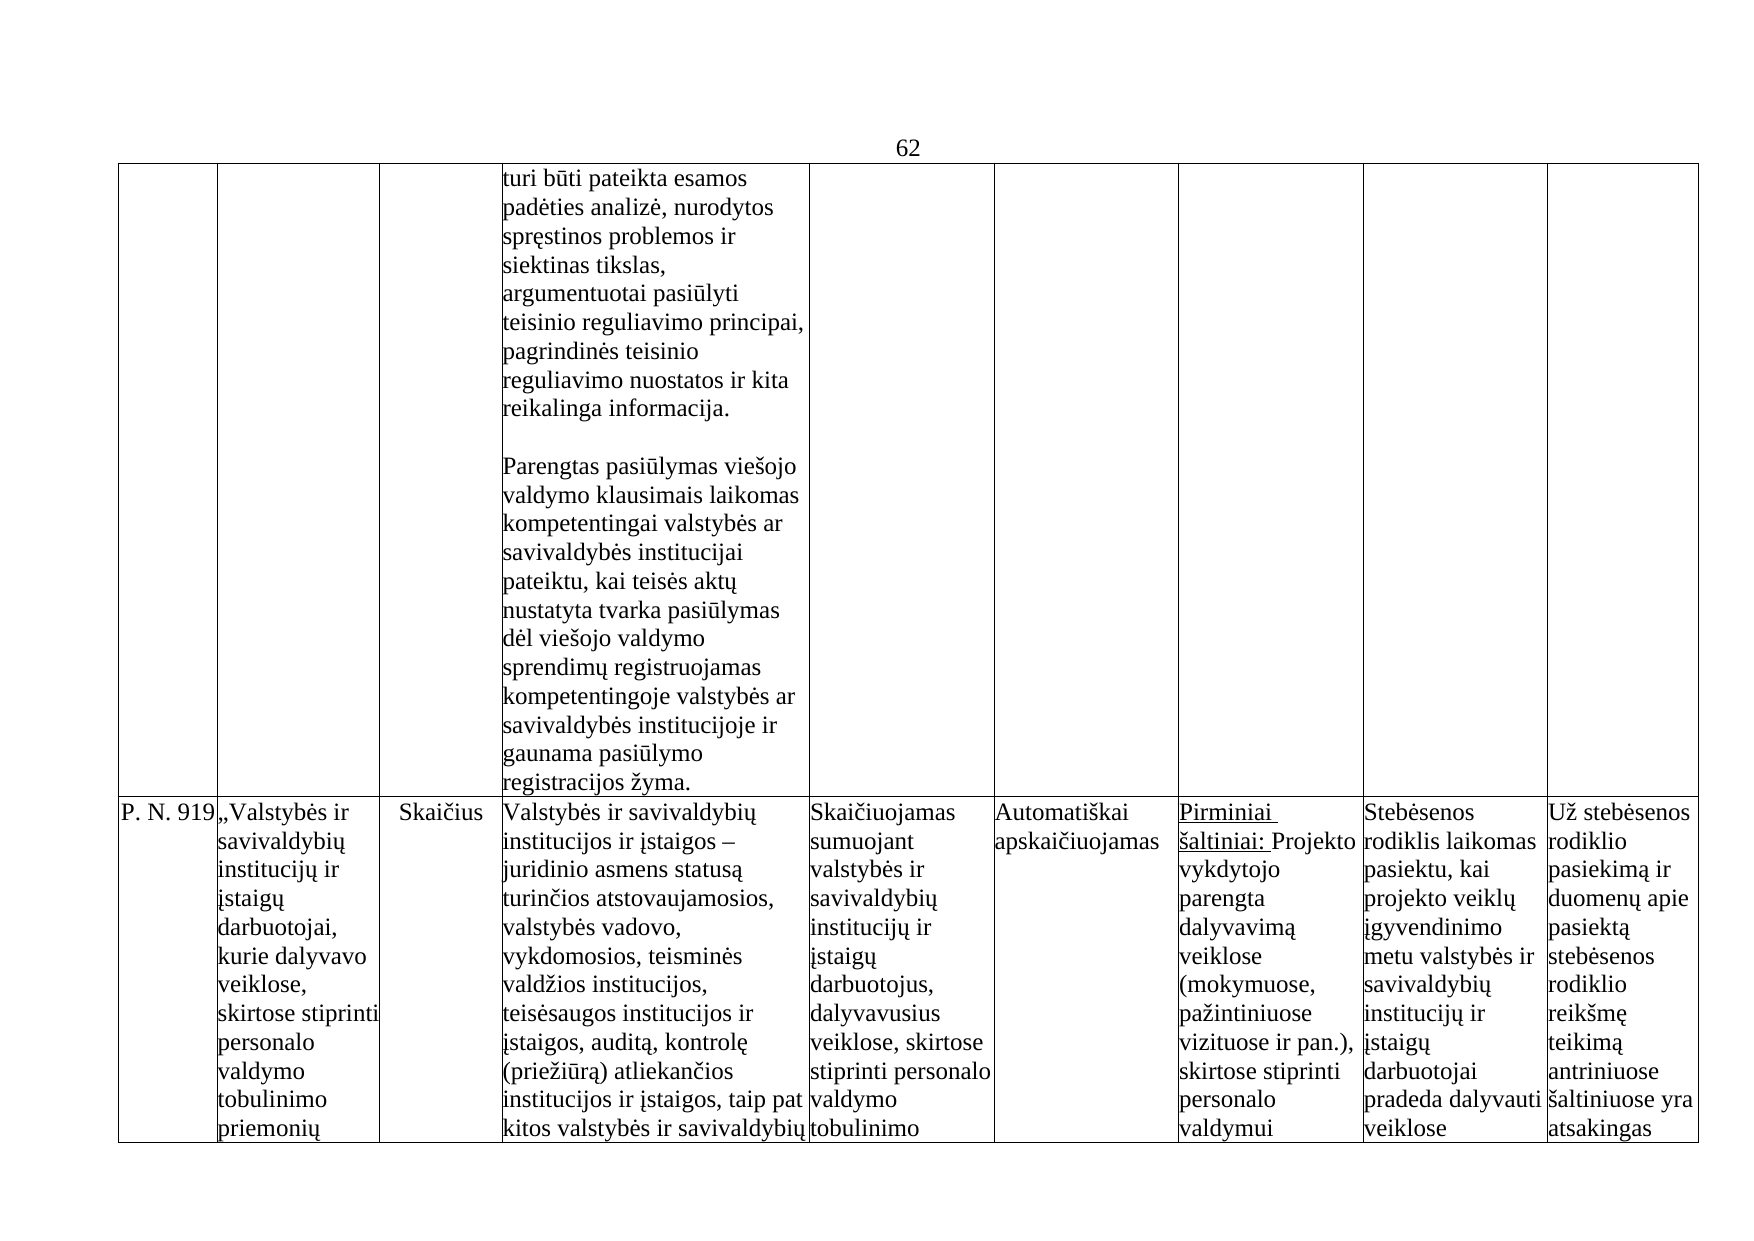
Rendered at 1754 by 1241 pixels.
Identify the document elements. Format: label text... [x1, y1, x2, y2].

table_cell Valstybės ir savivaldybių institucijos ir įstaigos – juridinio asmens statusą turinčios atstovaujamosios, valstybės vadovo, vykdomosios, teisminės valdžios institucijos, teisėsaugos institucijos ir įstaigos, auditą, kontrolę (priežiūrą) atliekančios institucijos ir įstaigos, taip pat kitos valstybės ir savivaldybių [503, 797, 809, 1142]
table_cell turi būti pateikta esamos padėties analizė, nurodytos spręstinos problemos ir siektinas tikslas, argumentuotai pasiūlyti teisinio reguliavimo principai, pagrindinės teisinio reguliavimo nuostatos ir kita reikalinga informacija. Parengtas pasiūlymas viešojo valdymo klausimais laikomas kompetentingai valstybės ar savivaldybės institucijai pateiktu, kai teisės aktų nustatyta tvarka pasiūlymas dėl viešojo valdymo sprendimų registruojamas kompetentingoje valstybės ar savivaldybės institucijoje ir gaunama pasiūlymo registracijos žyma. [503, 164, 809, 796]
table_cell Automatiškai apskaičiuojamas [995, 797, 1178, 1142]
table_cell [380, 164, 502, 796]
table_cell Už stebėsenos rodiklio pasiekimą ir duomenų apie pasiektą stebėsenos rodiklio reikšmę teikimą antriniuose šaltiniuose yra atsakingas [1548, 797, 1698, 1142]
table_cell [1364, 164, 1547, 796]
table_cell [218, 164, 379, 796]
table_cell Skaičiuojamas sumuojant valstybės ir savivaldybių institucijų ir įstaigų darbuotojus, dalyvavusius veiklose, skirtose stiprinti personalo valdymo tobulinimo [810, 797, 994, 1142]
table_cell [1548, 164, 1698, 796]
table_cell [119, 164, 217, 796]
table_cell Skaičius [380, 797, 502, 1142]
table_cell Stebėsenos rodiklis laikomas pasiektu, kai projekto veiklų įgyvendinimo metu valstybės ir savivaldybių institucijų ir įstaigų darbuotojai pradeda dalyvauti veiklose [1364, 797, 1547, 1142]
table_cell P. N. 919 [119, 797, 217, 1142]
table_cell [995, 164, 1178, 796]
table_cell [1179, 164, 1363, 796]
table_cell [810, 164, 994, 796]
table_cell Pirminiai šaltiniai: Projekto vykdytojo parengta dalyvavimą veiklose (mokymuose, pažintiniuose vizituose ir pan.), skirtose stiprinti personalo valdymui [1179, 797, 1363, 1142]
table_cell „Valstybės ir savivaldybių institucijų ir įstaigų darbuotojai, kurie dalyvavo veiklose, skirtose stiprinti personalo valdymo tobulinimo priemonių [218, 797, 379, 1142]
